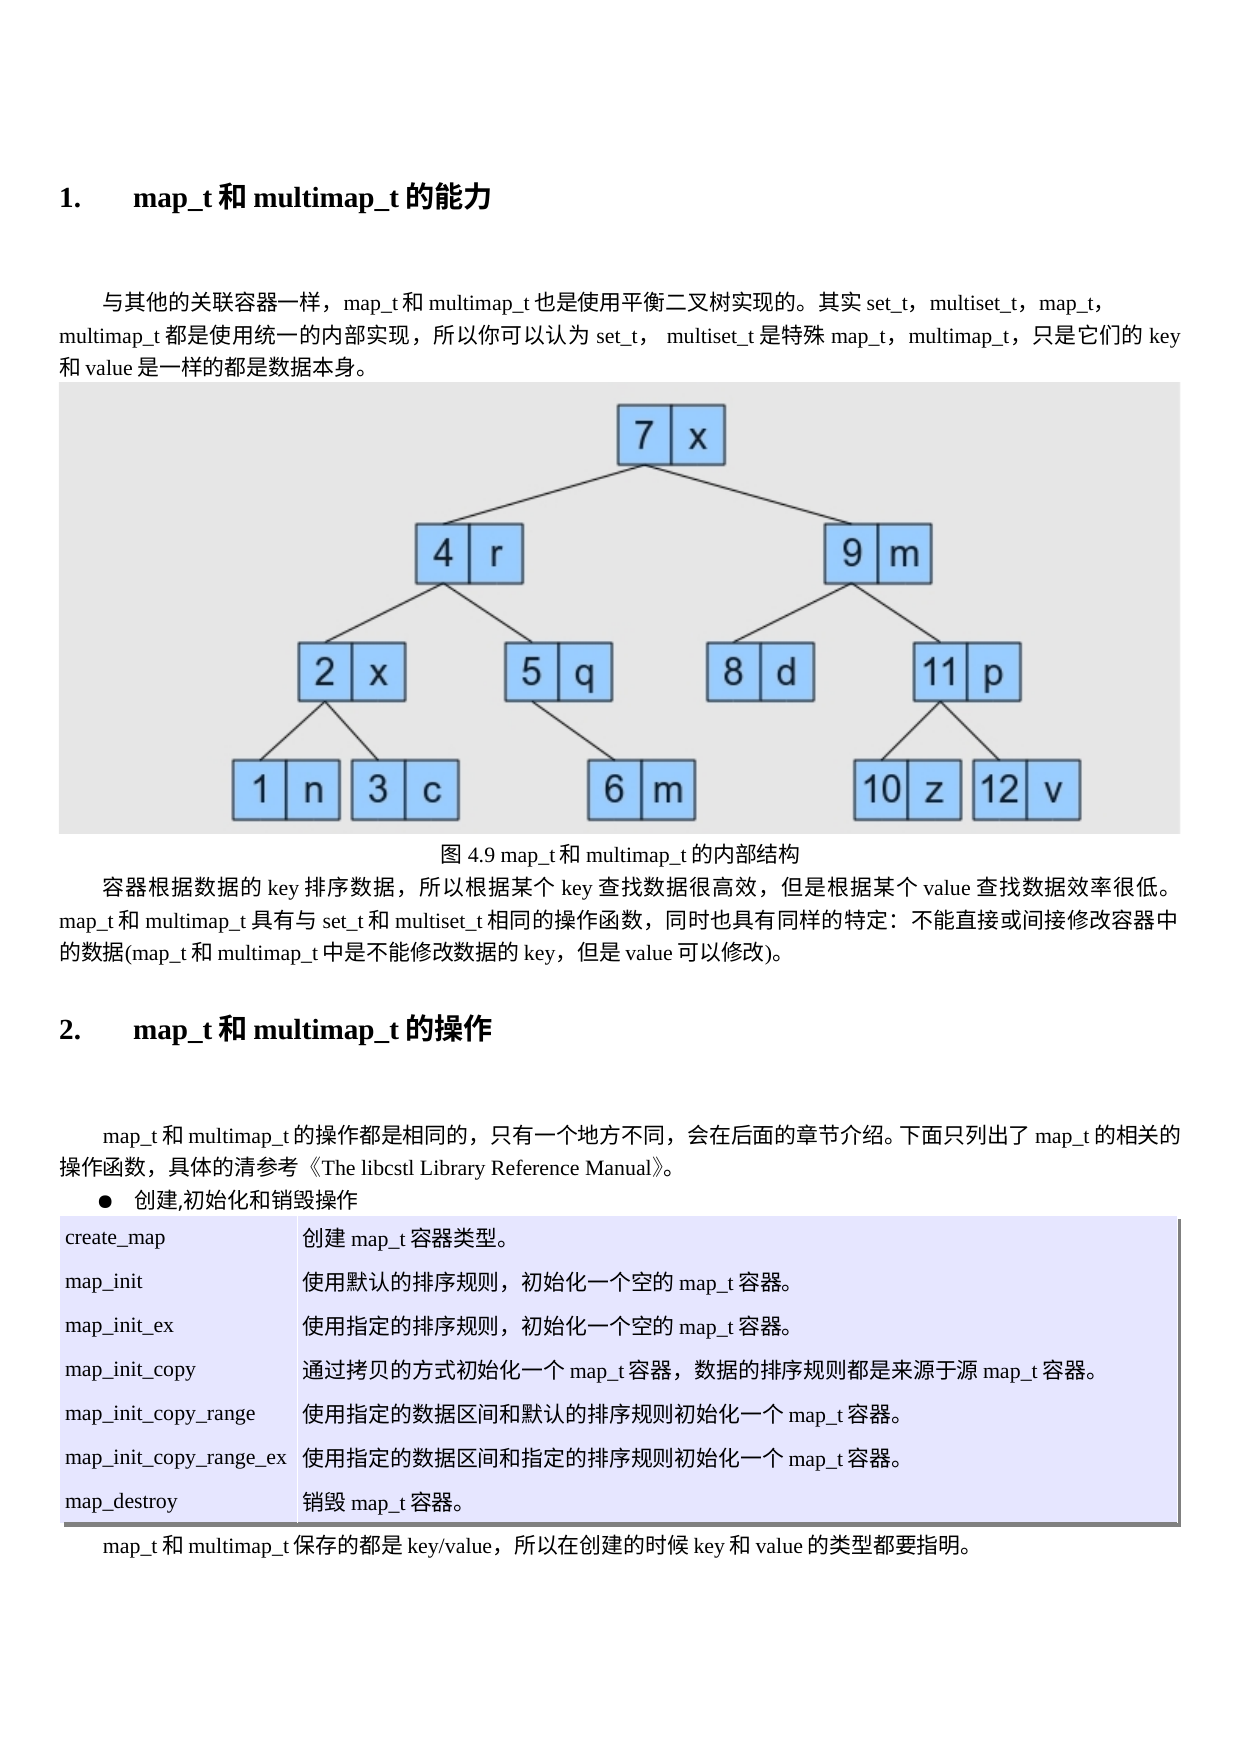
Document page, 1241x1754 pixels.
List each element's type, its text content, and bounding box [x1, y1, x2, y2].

list 创建,初始化和销毁操作 [96, 1182, 1181, 1215]
table_cell 使用指定的数据区间和默认的排序规则初始化一个map_t容器。 [298, 1391, 1177, 1435]
table_cell map_init_ex [60, 1303, 297, 1347]
table_cell map_destroy [60, 1479, 297, 1523]
text multimap_t都是使用统一的内部实现，所以你可以认为set_t， multiset_t是特殊map_t，multimap_t，只是它们的key和value是一样的都是数据本身。 [59, 317, 1181, 382]
text 图 4.9 map_t和multimap_t的内部结构 [59, 834, 1181, 870]
text 容器根据数据的key排序数据，所以根据某个key查找数据很高效，但是根据某个value查找数据效率很低。 map_t和multimap_t具有与set_t和multiset_t相同的操作函数，同时也具有同样的特定：不能直接或间接修改容器中的数据(map_t和multimap_t中是不能修改数据的key，但是value可以修改)。 [59, 870, 1181, 967]
subtitle map_t和multimap_t的操作 [59, 994, 1181, 1059]
text 与其他的关联容器一样，map_t和multimap_t也是使用平衡二叉树实现的。其实set_t，multiset_t，map_t， [59, 285, 1181, 317]
subtitle map_t和multimap_t的能力 [59, 162, 1181, 227]
table_cell 使用默认的排序规则，初始化一个空的map_t容器。 [298, 1259, 1177, 1303]
table_cell 销毁map_t容器。 [298, 1479, 1177, 1522]
table_cell map_init_copy_range [60, 1391, 297, 1435]
table_cell 使用指定的数据区间和指定的排序规则初始化一个map_t容器。 [298, 1435, 1177, 1479]
picture [58, 382, 1182, 834]
table_header create_map [60, 1216, 297, 1259]
text map_t和multimap_t的操作都是相同的，只有一个地方不同，会在后面的章节介绍。下面只列出了map_t的相关的操作函数，具体的清参考《The libcstl Library Reference Manual》。 [59, 1117, 1181, 1182]
table_cell map_init [60, 1259, 297, 1303]
table_cell map_init_copy_range_ex [60, 1435, 297, 1479]
table_header 创建map_t容器类型。 [298, 1216, 1177, 1259]
table_cell 使用指定的排序规则，初始化一个空的map_t容器。 [298, 1303, 1177, 1347]
text map_t和multimap_t保存的都是key/value，所以在创建的时候key和value的类型都要指明。 [59, 1527, 1181, 1560]
table_cell 通过拷贝的方式初始化一个map_t容器，数据的排序规则都是来源于源map_t容器。 [298, 1347, 1177, 1391]
table_cell map_init_copy [60, 1347, 297, 1391]
